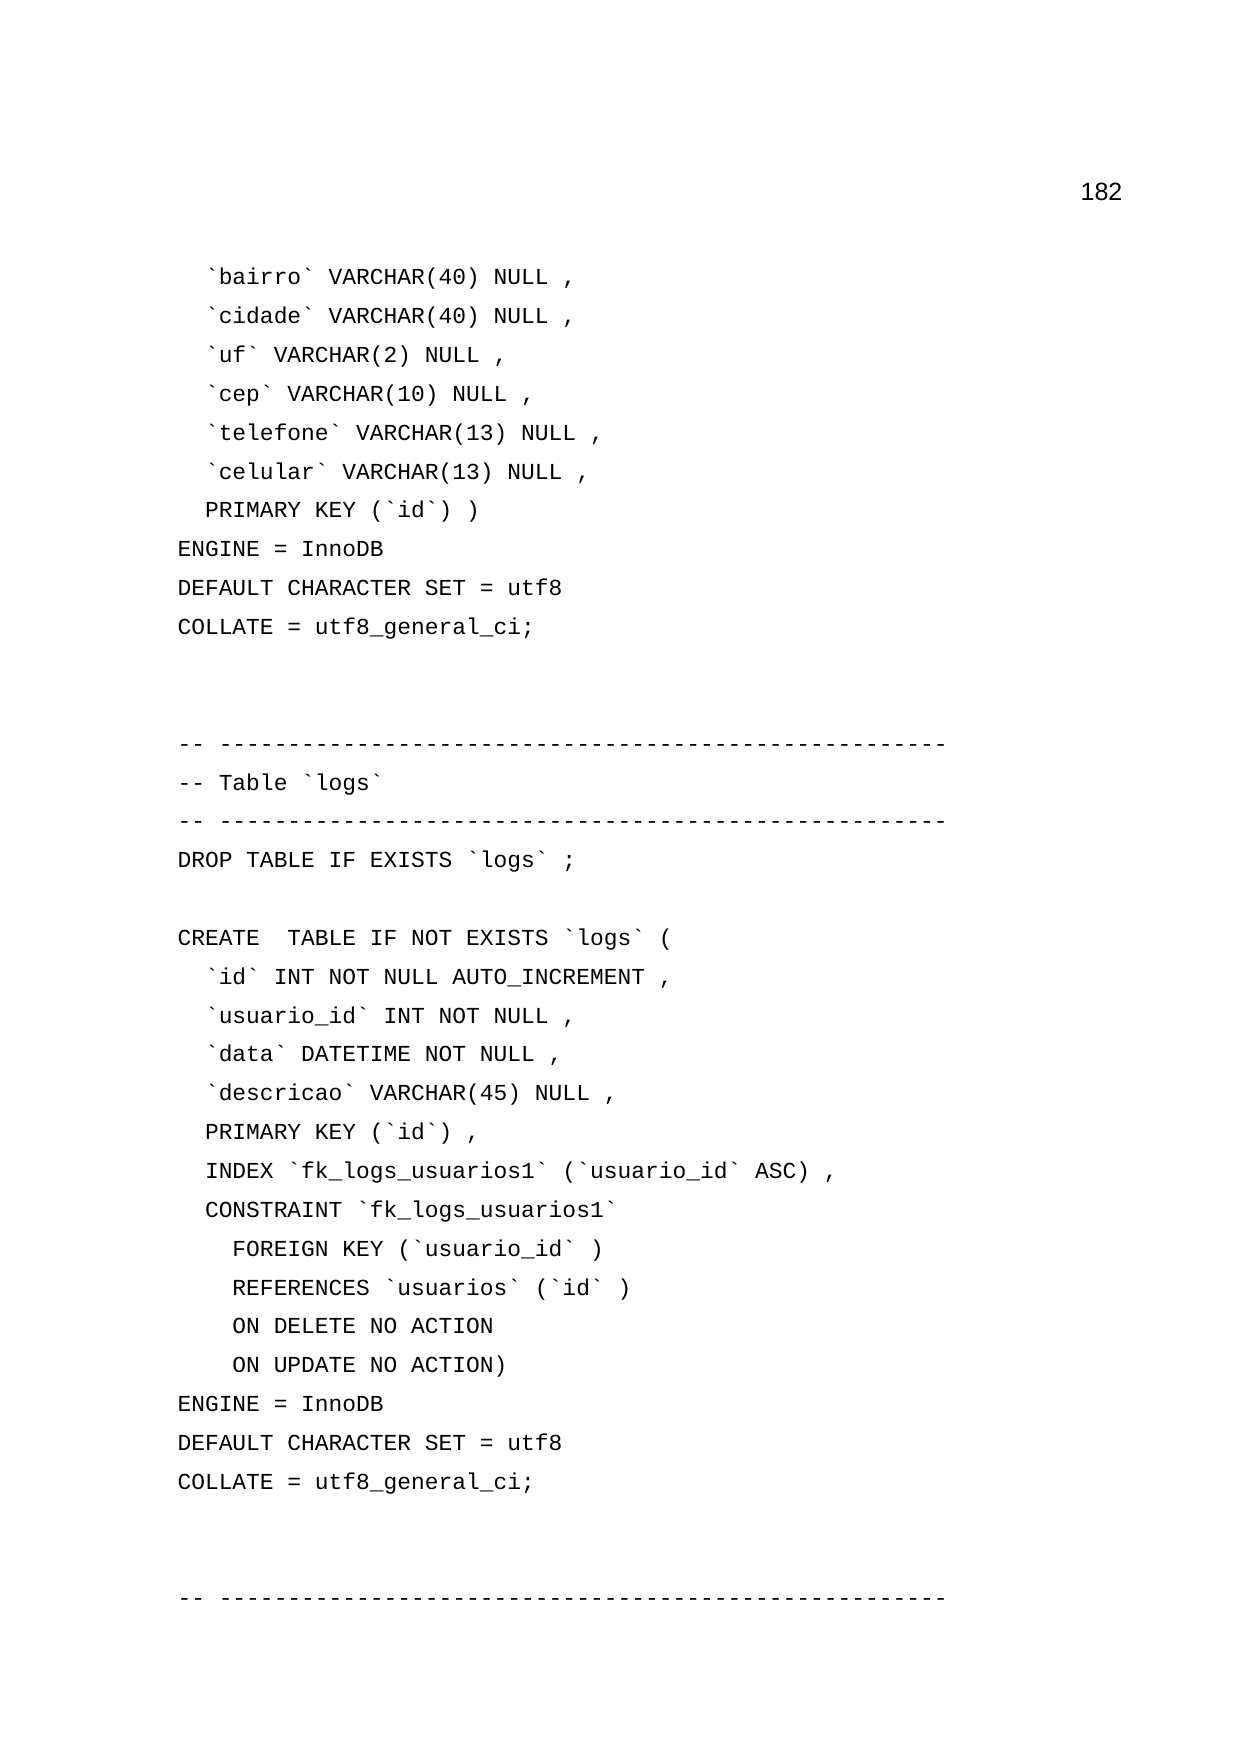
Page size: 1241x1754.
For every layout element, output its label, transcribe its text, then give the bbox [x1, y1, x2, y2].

text REFERENCES `usuarios` (`id` ) [177, 1276, 1122, 1302]
text `uf` VARCHAR(2) NULL , [177, 343, 1122, 369]
text CONSTRAINT `fk_logs_usuarios1` [177, 1198, 1122, 1224]
text `bairro` VARCHAR(40) NULL , [177, 266, 1122, 292]
text CREATE TABLE IF NOT EXISTS `logs` ( [177, 926, 1122, 952]
text -- ----------------------------------------------------- [177, 732, 1122, 758]
text COLLATE = utf8_general_ci; [177, 1470, 1122, 1496]
text `cidade` VARCHAR(40) NULL , [177, 304, 1122, 331]
text INDEX `fk_logs_usuarios1` (`usuario_id` ASC) , [177, 1159, 1122, 1185]
text DEFAULT CHARACTER SET = utf8 [177, 577, 1122, 602]
text ENGINE = InnoDB [177, 538, 1122, 564]
text DROP TABLE IF EXISTS `logs` ; [177, 848, 1122, 874]
text `data` DATETIME NOT NULL , [177, 1043, 1122, 1069]
text `id` INT NOT NULL AUTO_INCREMENT , [177, 965, 1122, 991]
text `telefone` VARCHAR(13) NULL , [177, 421, 1122, 447]
text `celular` VARCHAR(13) NULL , [177, 460, 1122, 486]
text `usuario_id` INT NOT NULL , [177, 1004, 1122, 1030]
text PRIMARY KEY (`id`) ) [177, 499, 1122, 525]
text -- ----------------------------------------------------- [177, 1587, 1122, 1613]
text DEFAULT CHARACTER SET = utf8 [177, 1431, 1122, 1457]
text ON DELETE NO ACTION [177, 1315, 1122, 1341]
text -- ----------------------------------------------------- [177, 810, 1122, 836]
text ENGINE = InnoDB [177, 1392, 1122, 1418]
text ON UPDATE NO ACTION) [177, 1354, 1122, 1379]
text -- Table `logs` [177, 771, 1122, 797]
text PRIMARY KEY (`id`) , [177, 1121, 1122, 1146]
text `cep` VARCHAR(10) NULL , [177, 382, 1122, 408]
text `descricao` VARCHAR(45) NULL , [177, 1082, 1122, 1108]
text COLLATE = utf8_general_ci; [177, 615, 1122, 641]
text FOREIGN KEY (`usuario_id` ) [177, 1237, 1122, 1263]
